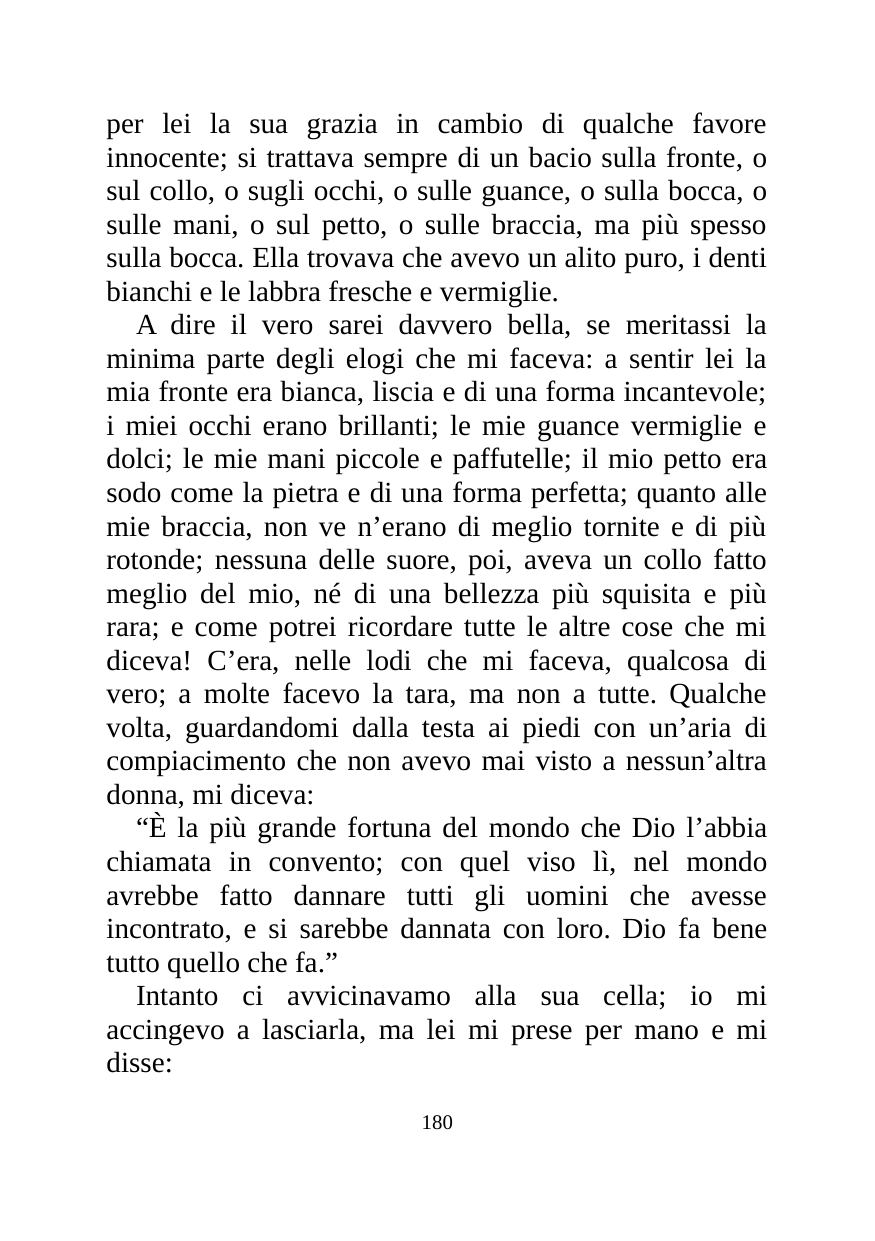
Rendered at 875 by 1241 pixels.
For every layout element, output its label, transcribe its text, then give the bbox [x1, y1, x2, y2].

text per lei la sua grazia in cambio di qualche favore innocente; si trattava sempre di un bacio sulla fronte, o sul collo, o sugli occhi, o sulle guance, o sulla bocca, o sulle mani, o sul petto, o sulle braccia, ma più spesso sulla bocca. Ella trovava che avevo un alito puro, i denti bianchi e le labbra fresche e vermiglie. [106, 106, 768, 307]
text A dire il vero sarei davvero bella, se meritassi la minima parte degli elogi che mi faceva: a sentir lei la mia fronte era bianca, liscia e di una forma incantevole; i miei occhi erano brillanti; le mie guance vermiglie e dolci; le mie mani piccole e paffutelle; il mio petto era sodo come la pietra e di una forma perfetta; quanto alle mie braccia, non ve n’erano di meglio tornite e di più rotonde; nessuna delle suore, poi, aveva un collo fatto meglio del mio, né di una bellezza più squisita e più rara; e come potrei ricordare tutte le altre cose che mi diceva! C’era, nelle lodi che mi faceva, qualcosa di vero; a molte facevo la tara, ma non a tutte. Qualche volta, guardandomi dalla testa ai piedi con un’aria di compiacimento che non avevo mai visto a nessun’altra donna, mi diceva: [106, 307, 768, 811]
text Intanto ci avvicinavamo alla sua cella; io mi accingevo a lasciarla, ma lei mi prese per mano e mi disse: [106, 978, 768, 1079]
text “È la più grande fortuna del mondo che Dio l’abbia chiamata in convento; con quel viso lì, nel mondo avrebbe fatto dannare tutti gli uomini che avesse incontrato, e si sarebbe dannata con loro. Dio fa bene tutto quello che fa.” [106, 811, 768, 978]
